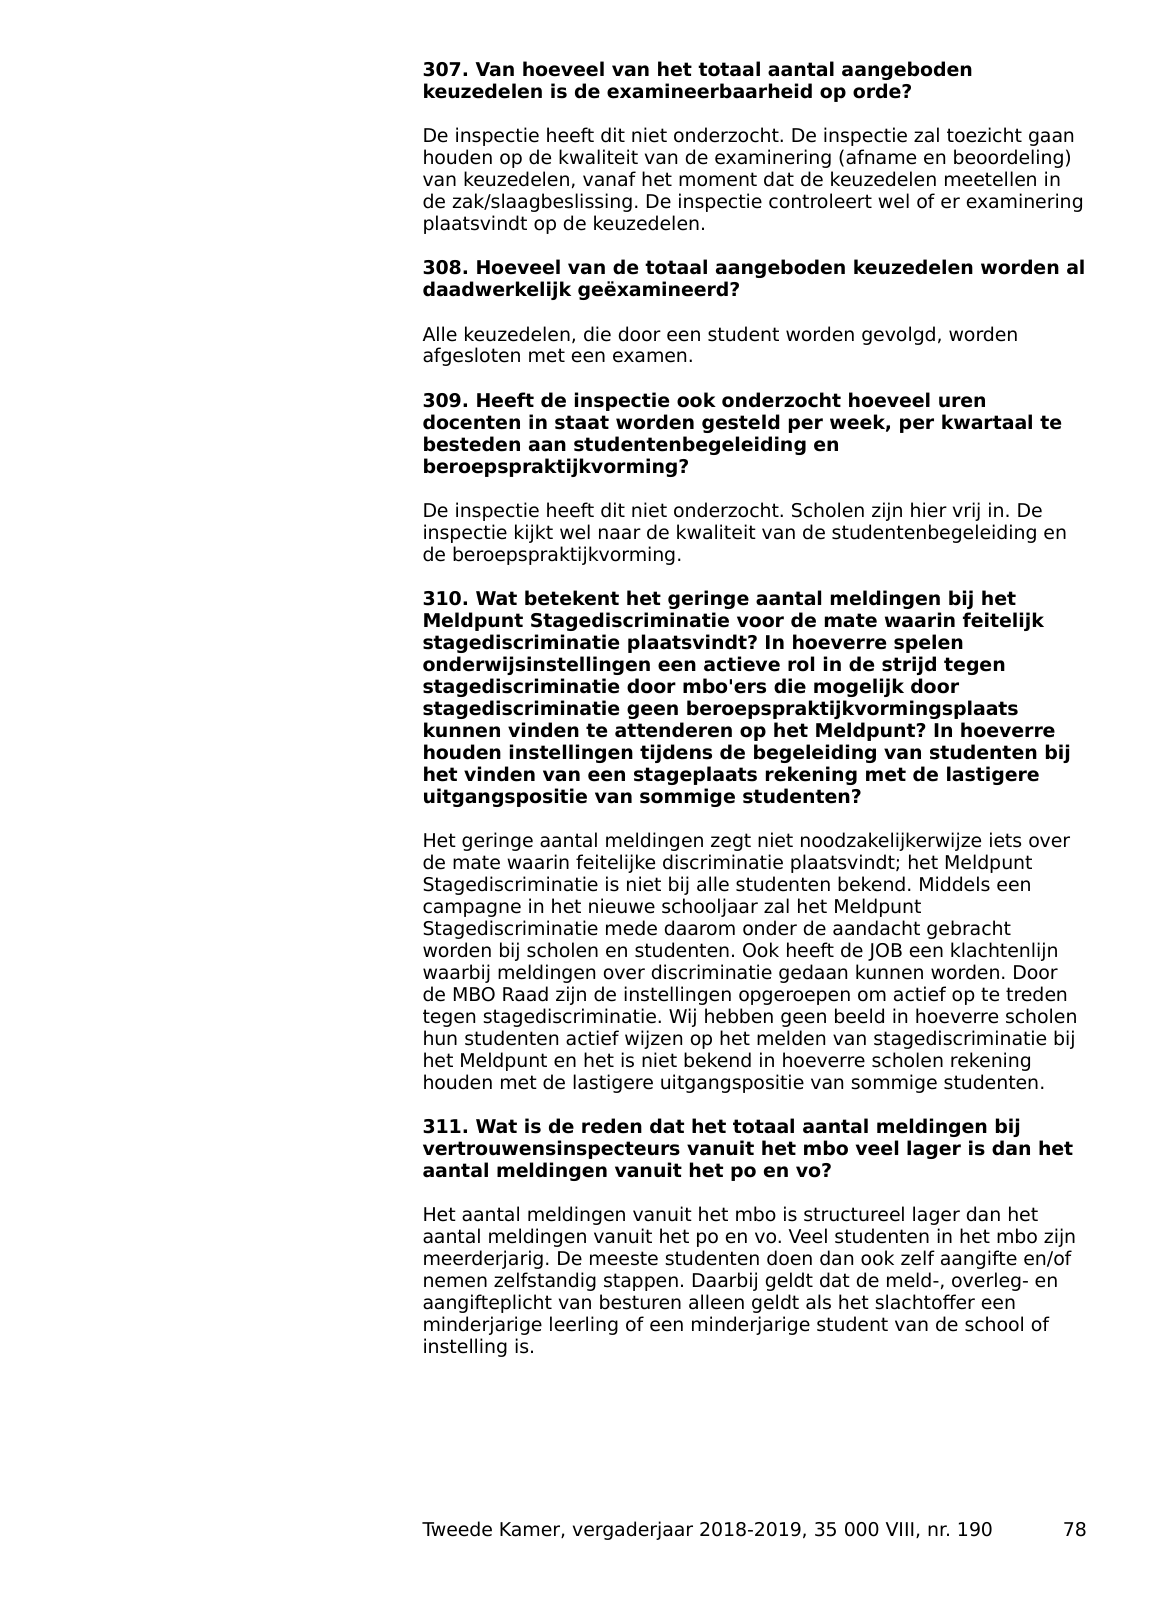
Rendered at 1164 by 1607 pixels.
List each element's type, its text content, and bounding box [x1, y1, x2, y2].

subtitle 308. Hoeveel van de totaal aangeboden keuzedelen worden al daadwerkelijk geëxamineerd? [422, 257, 1087, 301]
text Het aantal meldingen vanuit het mbo is structureel lager dan het aantal meldingen vanuit het po en vo. Veel studenten in het mbo zijn meerderjarig. De meeste studenten doen dan ook zelf aangifte en/of nemen zelfstandig stappen. Daarbij geldt dat de meld-, overleg- en aangifteplicht van besturen alleen geldt als het slachtoffer een minderjarige leerling of een minderjarige student van de school of instelling is. [422, 1204, 1087, 1358]
subtitle 309. Heeft de inspectie ook onderzocht hoeveel uren docenten in staat worden gesteld per week, per kwartaal te besteden aan studentenbegeleiding en beroepspraktijkvorming? [422, 389, 1087, 477]
text De inspectie heeft dit niet onderzocht. Scholen zijn hier vrij in. De inspectie kijkt wel naar de kwaliteit van de studentenbegeleiding en de beroepspraktijkvorming. [422, 500, 1087, 566]
text Alle keuzedelen, die door een student worden gevolgd, worden afgesloten met een examen. [422, 323, 1087, 367]
text Het geringe aantal meldingen zegt niet noodzakelijkerwijze iets over de mate waarin feitelijke discriminatie plaatsvindt; het Meldpunt Stagediscriminatie is niet bij alle studenten bekend. Middels een campagne in het nieuwe schooljaar zal het Meldpunt Stagediscriminatie mede daarom onder de aandacht gebracht worden bij scholen en studenten. Ook heeft de JOB een klachtenlijn waarbij meldingen over discriminatie gedaan kunnen worden. Door de MBO Raad zijn de instellingen opgeroepen om actief op te treden tegen stagediscriminatie. Wij hebben geen beeld in hoeverre scholen hun studenten actief wijzen op het melden van stagediscriminatie bij het Meldpunt en het is niet bekend in hoeverre scholen rekening houden met de lastigere uitgangspositie van sommige studenten. [422, 830, 1087, 1093]
subtitle 307. Van hoeveel van het totaal aantal aangeboden keuzedelen is de examineerbaarheid op orde? [422, 59, 1087, 103]
text De inspectie heeft dit niet onderzocht. De inspectie zal toezicht gaan houden op de kwaliteit van de examinering (afname en beoordeling) van keuzedelen, vanaf het moment dat de keuzedelen meetellen in de zak/slaagbeslissing. De inspectie controleert wel of er examinering plaatsvindt op de keuzedelen. [422, 125, 1087, 235]
subtitle 311. Wat is de reden dat het totaal aantal meldingen bij vertrouwensinspecteurs vanuit het mbo veel lager is dan het aantal meldingen vanuit het po en vo? [422, 1116, 1087, 1182]
subtitle 310. Wat betekent het geringe aantal meldingen bij het Meldpunt Stagediscriminatie voor de mate waarin feitelijk stagediscriminatie plaatsvindt? In hoeverre spelen onderwijsinstellingen een actieve rol in de strijd tegen stagediscriminatie door mbo'ers die mogelijk door stagediscriminatie geen beroepspraktijkvormingsplaats kunnen vinden te attenderen op het Meldpunt? In hoeverre houden instellingen tijdens de begeleiding van studenten bij het vinden van een stageplaats rekening met de lastigere uitgangspositie van sommige studenten? [422, 588, 1087, 808]
